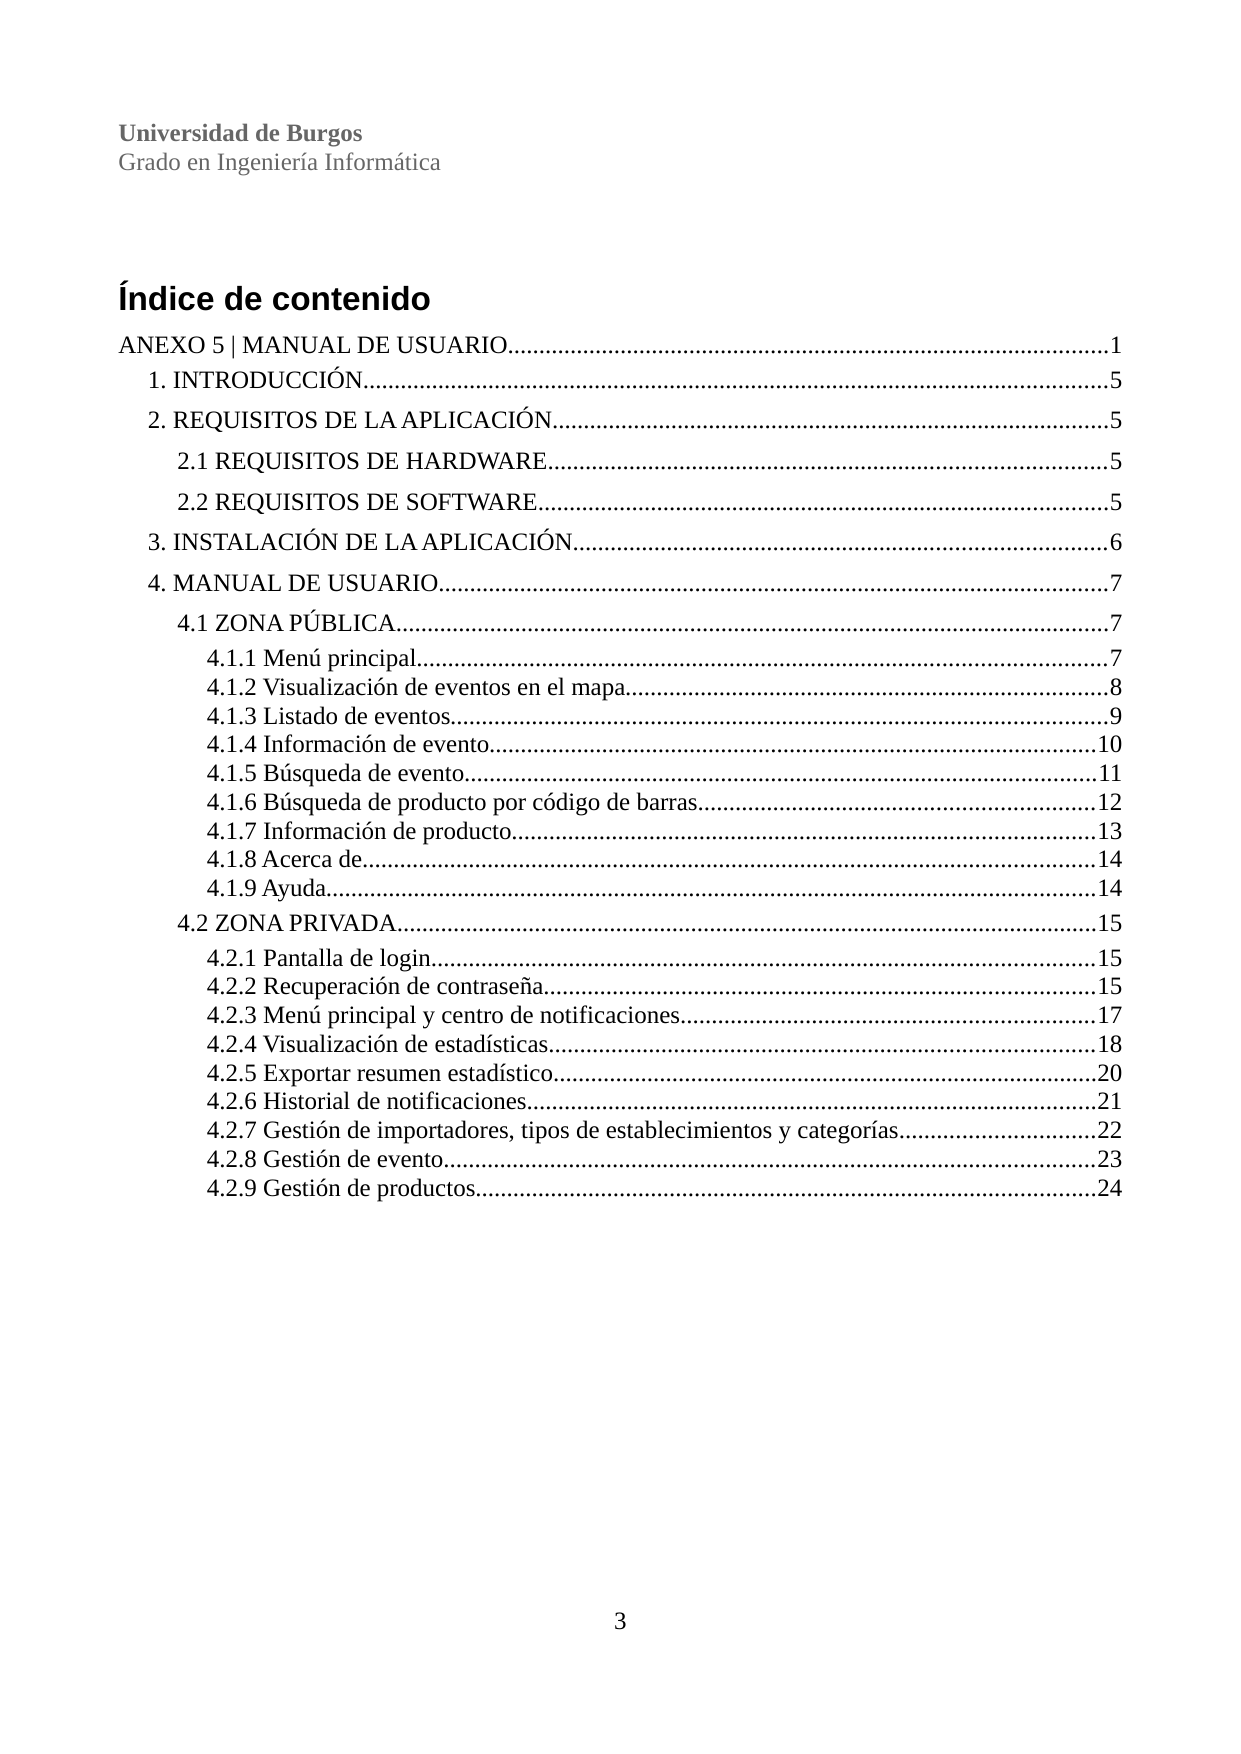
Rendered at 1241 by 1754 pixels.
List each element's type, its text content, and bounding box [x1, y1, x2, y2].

text 2.2 REQUISITOS DE SOFTWARE 5 [177, 487, 1122, 515]
text 4.1.7 Información de producto 13 [207, 816, 1122, 844]
text 2.1 REQUISITOS DE HARDWARE 5 [177, 446, 1122, 475]
text 4.2 ZONA PRIVADA 15 [177, 908, 1122, 937]
text 4.1 ZONA PÚBLICA 7 [177, 608, 1122, 637]
text 4. MANUAL DE USUARIO 7 [148, 568, 1122, 597]
text 4.2.3 Menú principal y centro de notificaciones 17 [207, 1000, 1122, 1029]
text 4.1.3 Listado de eventos 9 [207, 701, 1122, 729]
text 4.1.4 Información de evento 10 [207, 729, 1122, 758]
text 4.2.9 Gestión de productos 24 [207, 1173, 1122, 1201]
text 3. INSTALACIÓN DE LA APLICACIÓN 6 [148, 527, 1122, 556]
text 4.2.4 Visualización de estadísticas 18 [207, 1029, 1122, 1058]
text 4.2.8 Gestión de evento 23 [207, 1144, 1122, 1173]
text 4.2.7 Gestión de importadores, tipos de establecimientos y categorías 22 [207, 1115, 1122, 1144]
text 4.1.1 Menú principal 7 [207, 643, 1122, 672]
text 4.2.5 Exportar resumen estadístico 20 [207, 1058, 1122, 1086]
text 4.2.1 Pantalla de login 15 [207, 943, 1122, 971]
text 2. REQUISITOS DE LA APLICACIÓN 5 [148, 405, 1122, 434]
text ANEXO 5 | MANUAL DE USUARIO 1 [118, 330, 1122, 359]
text 1. INTRODUCCIÓN 5 [148, 365, 1122, 393]
subtitle Índice de contenido [118, 279, 1122, 318]
text 4.1.6 Búsqueda de producto por código de barras 12 [207, 787, 1122, 816]
text 4.1.9 Ayuda 14 [207, 873, 1122, 902]
text 4.1.5 Búsqueda de evento 11 [207, 758, 1122, 787]
text 4.2.6 Historial de notificaciones 21 [207, 1086, 1122, 1115]
text 4.2.2 Recuperación de contraseña 15 [207, 971, 1122, 1000]
text 4.1.8 Acerca de 14 [207, 844, 1122, 873]
text 4.1.2 Visualización de eventos en el mapa 8 [207, 672, 1122, 701]
